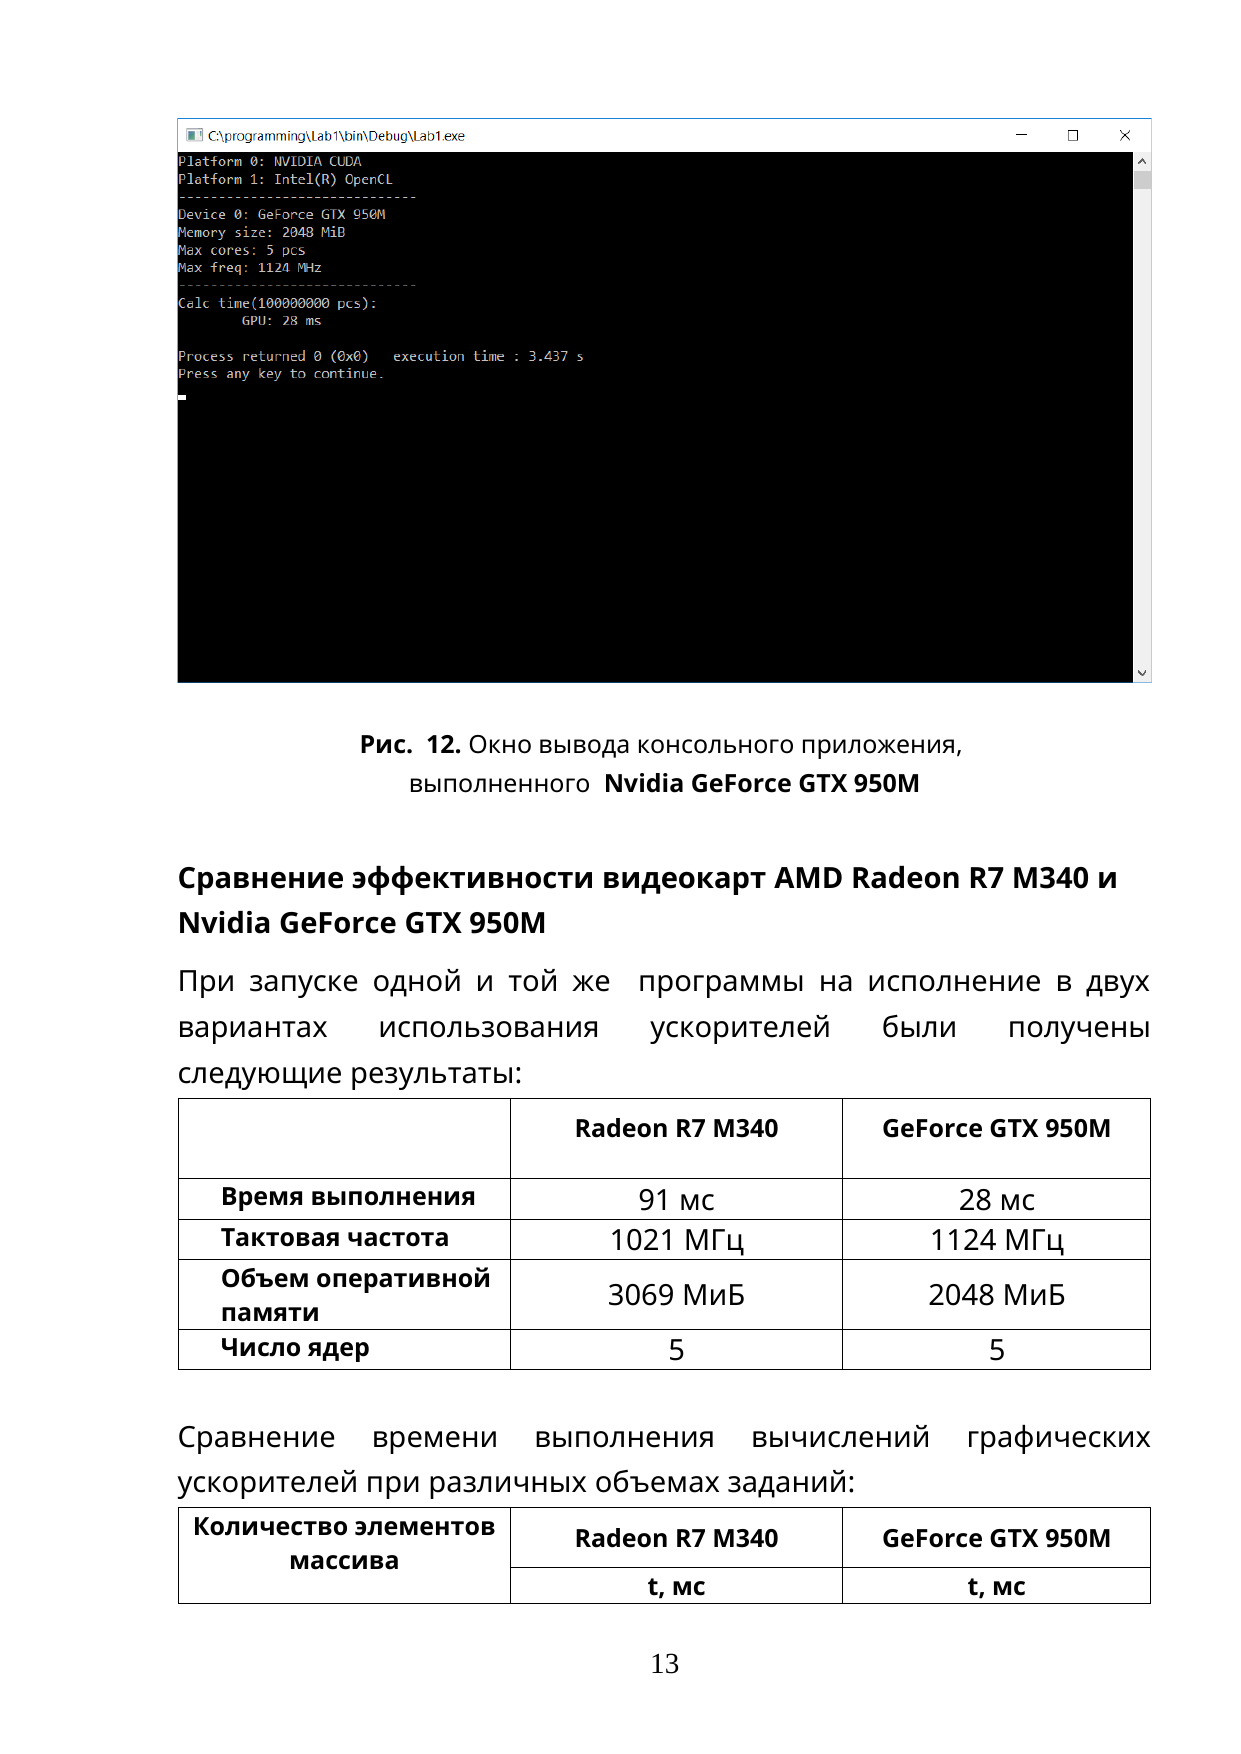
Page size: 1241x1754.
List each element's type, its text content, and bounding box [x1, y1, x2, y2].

text При запуске одной и той же программы на исполнение в двух вариантах использования ускорителей были получены следующие результаты: [177, 961, 1152, 1092]
table_cell Объем оперативной памяти [179, 1260, 510, 1328]
table_cell 3069 МиБ [511, 1260, 842, 1328]
table_cell 91 мс [511, 1179, 842, 1219]
table_header GeForce GTX 950M [843, 1099, 1150, 1178]
table_cell 2048 МиБ [843, 1260, 1150, 1328]
table_cell Тактовая частота [179, 1220, 510, 1259]
picture [177, 118, 1152, 683]
table_cell 5 [511, 1330, 842, 1369]
text выполненного Nvidia GeForce GTX 950M [177, 766, 1152, 800]
text Сравнение времени выполнения вычислений графических ускорителей при различных объемах заданий: [177, 1416, 1152, 1501]
table_cell Число ядер [179, 1330, 510, 1369]
table_header [179, 1099, 510, 1178]
table_cell 28 мс [843, 1179, 1150, 1219]
subtitle Сравнение эффективности видеокарт AMD Radeon R7 M340 и Nvidia GeForce GTX 950M [177, 857, 1152, 942]
table_cell 1021 МГц [511, 1220, 842, 1259]
table_cell t, мс [511, 1568, 842, 1602]
table_cell 1124 МГц [843, 1220, 1150, 1259]
table_header Количество элементов массива [179, 1508, 510, 1602]
table_header Radeon R7 M340 [511, 1099, 842, 1178]
text Рис. 12. Окно вывода консольного приложения, [177, 727, 1152, 761]
table_header GeForce GTX 950M [843, 1508, 1150, 1567]
table_cell Время выполнения [179, 1179, 510, 1219]
table_cell 5 [843, 1330, 1150, 1369]
table_cell t, мс [843, 1568, 1150, 1602]
table_header Radeon R7 M340 [511, 1508, 842, 1567]
